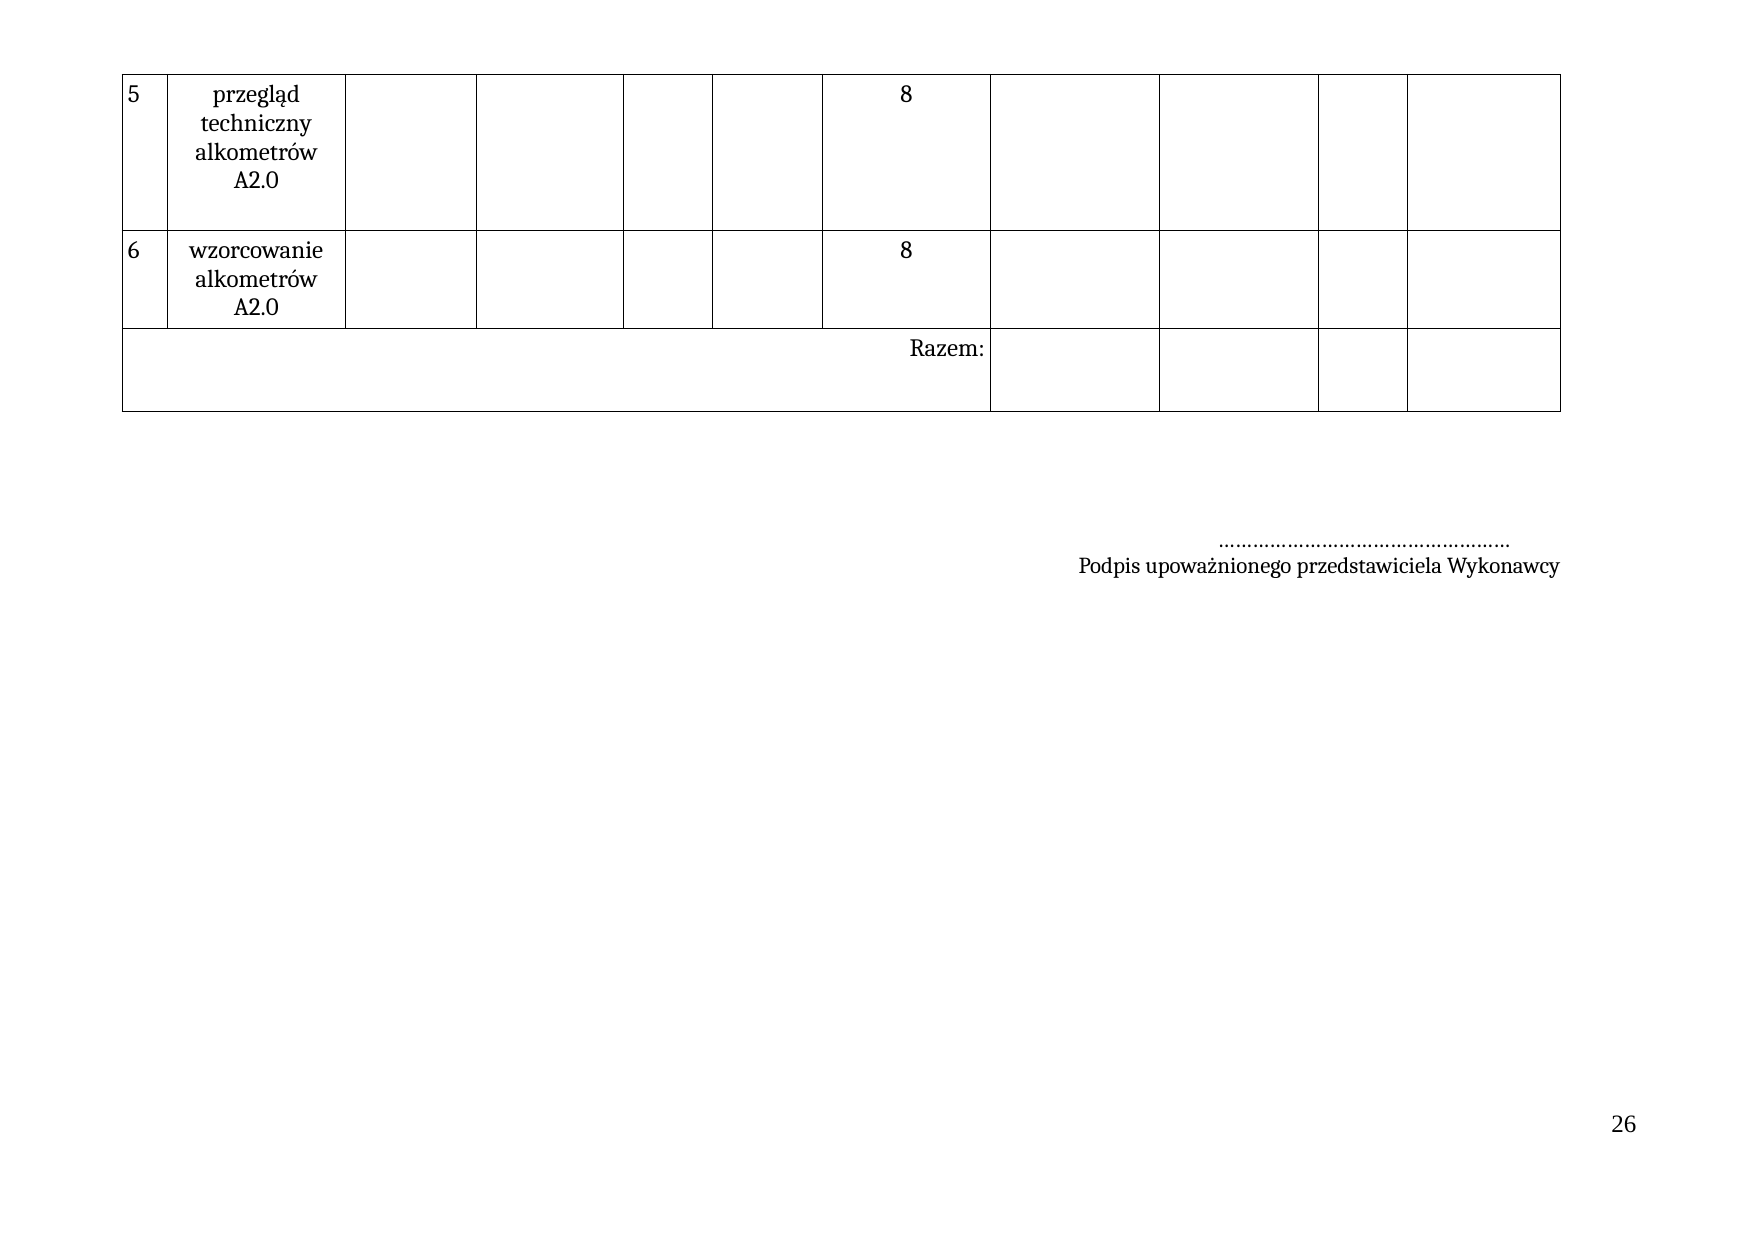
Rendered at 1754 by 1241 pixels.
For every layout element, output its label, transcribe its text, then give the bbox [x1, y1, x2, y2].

table_cell [1408, 329, 1560, 411]
table_cell 8 [823, 231, 990, 328]
table_cell [1319, 329, 1407, 411]
table_cell [1160, 75, 1318, 229]
table_cell 8 [823, 75, 990, 229]
table_cell [991, 75, 1159, 229]
table_cell [1408, 231, 1560, 328]
table_cell [1319, 231, 1407, 328]
table_cell [991, 329, 1159, 411]
text …………………………………………… [118, 527, 1636, 553]
table_cell Razem: [123, 329, 990, 411]
table_cell wzorcowanie alkometrów A2.0 [168, 231, 345, 328]
table_cell [1319, 75, 1407, 229]
table_cell [477, 231, 623, 328]
table_cell [1160, 329, 1318, 411]
table_cell 5 [123, 75, 167, 229]
table_cell [713, 231, 822, 328]
table_cell [1160, 231, 1318, 328]
table_cell 6 [123, 231, 167, 328]
table_cell [346, 231, 476, 328]
table_cell [477, 75, 623, 229]
table_cell [713, 75, 822, 229]
table_cell [346, 75, 476, 229]
table_cell [624, 231, 712, 328]
table_cell [1408, 75, 1560, 229]
text Podpis upoważnionego przedstawiciela Wykonawcy [118, 553, 1636, 579]
table_cell [624, 75, 712, 229]
table_cell przegląd techniczny alkometrów A2.0 [168, 75, 345, 229]
table_cell [991, 231, 1159, 328]
